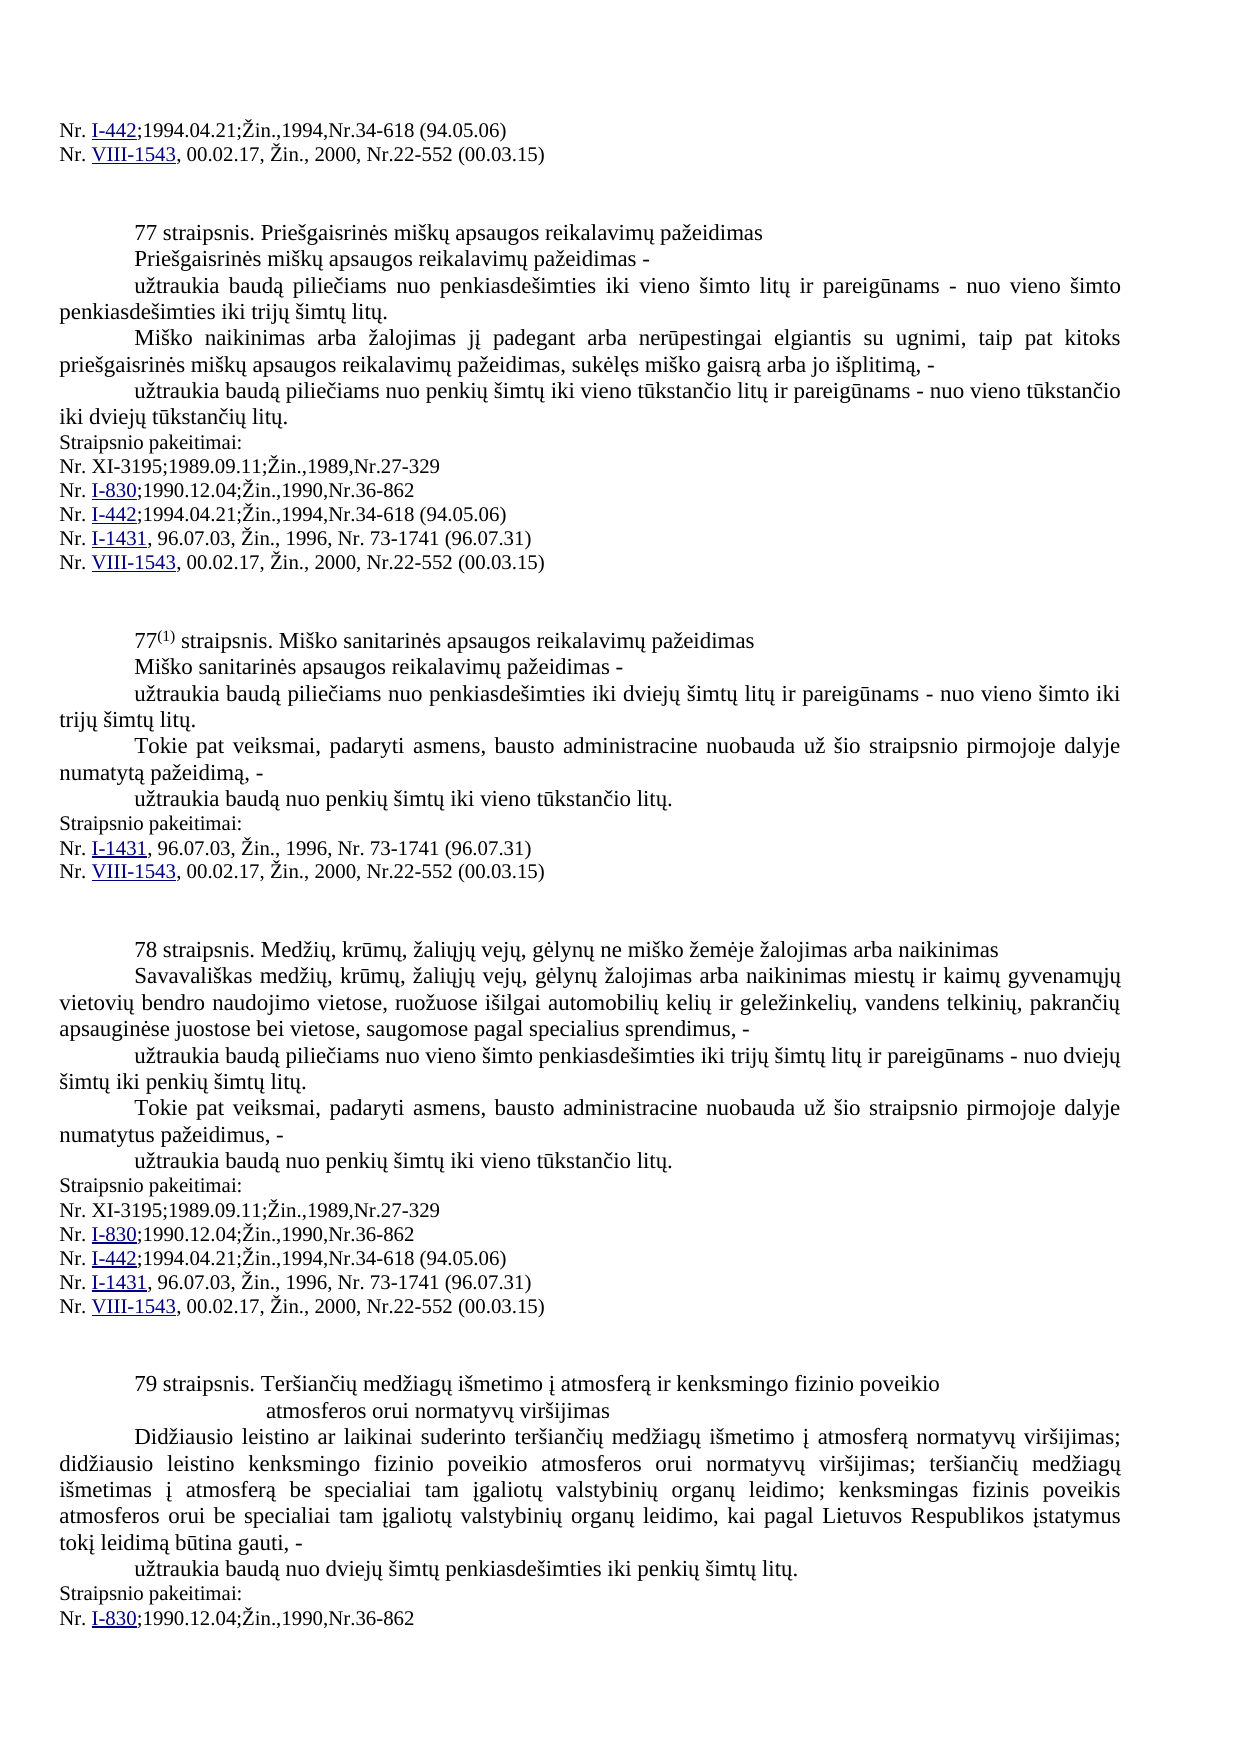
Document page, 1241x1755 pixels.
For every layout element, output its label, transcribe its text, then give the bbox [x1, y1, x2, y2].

text Nr. I-442;1994.04.21;Žin.,1994,Nr.34-618 (94.05.06) [59, 1246, 1122, 1270]
text Nr. I-442;1994.04.21;Žin.,1994,Nr.34-618 (94.05.06) [59, 502, 1122, 526]
text Straipsnio pakeitimai: [59, 1581, 1122, 1605]
text atmosferos orui normatyvų viršijimas [266, 1397, 1122, 1423]
text Nr. I-1431, 96.07.03, Žin., 1996, Nr. 73-1741 (96.07.31) [59, 835, 1122, 859]
text Didžiausio leistino ar laikinai suderinto teršiančių medžiagų išmetimo į atmosferą normatyvų viršijimas; didžiausio leistino kenksmingo fizinio poveikio atmosferos orui normatyvų viršijimas; teršiančių medžiagų išmetimas į atmosferą be specialiai tam įgaliotų valstybinių organų leidimo; kenksmingas fizinis poveikis atmosferos orui be specialiai tam įgaliotų valstybinių organų leidimo, kai pagal Lietuvos Respublikos įstatymus tokį leidimą būtina gauti, - [59, 1423, 1122, 1555]
text Tokie pat veiksmai, padaryti asmens, bausto administracine nuobauda už šio straipsnio pirmojoje dalyje numatytą pažeidimą, - [59, 732, 1122, 785]
text užtraukia baudą nuo penkių šimtų iki vieno tūkstančio litų. [59, 1147, 1122, 1173]
text 79 straipsnis. Teršiančių medžiagų išmetimo į atmosferą ir kenksmingo fizinio poveikio [134, 1371, 1122, 1397]
text užtraukia baudą piliečiams nuo penkiasdešimties iki vieno šimto litų ir pareigūnams - nuo vieno šimto penkiasdešimties iki trijų šimtų litų. [59, 272, 1122, 324]
text užtraukia baudą piliečiams nuo penkiasdešimties iki dviejų šimtų litų ir pareigūnams - nuo vieno šimto iki trijų šimtų litų. [59, 679, 1122, 732]
text Nr. I-1431, 96.07.03, Žin., 1996, Nr. 73-1741 (96.07.31) [59, 526, 1122, 550]
text užtraukia baudą nuo penkių šimtų iki vieno tūkstančio litų. [59, 785, 1122, 811]
text Nr. I-830;1990.12.04;Žin.,1990,Nr.36-862 [59, 1605, 1122, 1629]
text Straipsnio pakeitimai: [59, 430, 1122, 454]
text Straipsnio pakeitimai: [59, 1173, 1122, 1197]
text Miško naikinimas arba žalojimas jį padegant arba nerūpestingai elgiantis su ugnimi, taip pat kitoks priešgaisrinės miškų apsaugos reikalavimų pažeidimas, sukėlęs miško gaisrą arba jo išplitimą, - [59, 324, 1122, 377]
text Nr. I-830;1990.12.04;Žin.,1990,Nr.36-862 [59, 478, 1122, 502]
text Nr. I-830;1990.12.04;Žin.,1990,Nr.36-862 [59, 1222, 1122, 1246]
text Nr. VIII-1543, 00.02.17, Žin., 2000, Nr.22-552 (00.03.15) [59, 1294, 1122, 1318]
text Nr. VIII-1543, 00.02.17, Žin., 2000, Nr.22-552 (00.03.15) [59, 859, 1122, 883]
text Nr. XI-3195;1989.09.11;Žin.,1989,Nr.27-329 [59, 454, 1122, 478]
text Nr. XI-3195;1989.09.11;Žin.,1989,Nr.27-329 [59, 1197, 1122, 1222]
text Priešgaisrinės miškų apsaugos reikalavimų pažeidimas - [59, 245, 1122, 272]
text Savavališkas medžių, krūmų, žaliųjų vejų, gėlynų žalojimas arba naikinimas miestų ir kaimų gyvenamųjų vietovių bendro naudojimo vietose, ruožuose išilgai automobilių kelių ir geležinkelių, vandens telkinių, pakrančių apsauginėse juostose bei vietose, saugomose pagal specialius sprendimus, - [59, 963, 1122, 1042]
text užtraukia baudą piliečiams nuo penkių šimtų iki vieno tūkstančio litų ir pareigūnams - nuo vieno tūkstančio iki dviejų tūkstančių litų. [59, 377, 1122, 430]
text Straipsnio pakeitimai: [59, 811, 1122, 835]
text užtraukia baudą piliečiams nuo vieno šimto penkiasdešimties iki trijų šimtų litų ir pareigūnams - nuo dviejų šimtų iki penkių šimtų litų. [59, 1042, 1122, 1094]
text 77(1) straipsnis. Miško sanitarinės apsaugos reikalavimų pažeidimas [59, 627, 1122, 653]
text Miško sanitarinės apsaugos reikalavimų pažeidimas - [59, 653, 1122, 679]
text 78 straipsnis. Medžių, krūmų, žaliųjų vejų, gėlynų ne miško žemėje žalojimas arba naikinimas [134, 936, 1122, 963]
text Nr. VIII-1543, 00.02.17, Žin., 2000, Nr.22-552 (00.03.15) [59, 550, 1122, 574]
text užtraukia baudą nuo dviejų šimtų penkiasdešimties iki penkių šimtų litų. [59, 1555, 1122, 1581]
text Nr. VIII-1543, 00.02.17, Žin., 2000, Nr.22-552 (00.03.15) [59, 142, 1122, 166]
text Tokie pat veiksmai, padaryti asmens, bausto administracine nuobauda už šio straipsnio pirmojoje dalyje numatytus pažeidimus, - [59, 1094, 1122, 1147]
text Nr. I-442;1994.04.21;Žin.,1994,Nr.34-618 (94.05.06) [59, 118, 1122, 142]
text Nr. I-1431, 96.07.03, Žin., 1996, Nr. 73-1741 (96.07.31) [59, 1270, 1122, 1294]
text 77 straipsnis. Priešgaisrinės miškų apsaugos reikalavimų pažeidimas [59, 219, 1122, 245]
